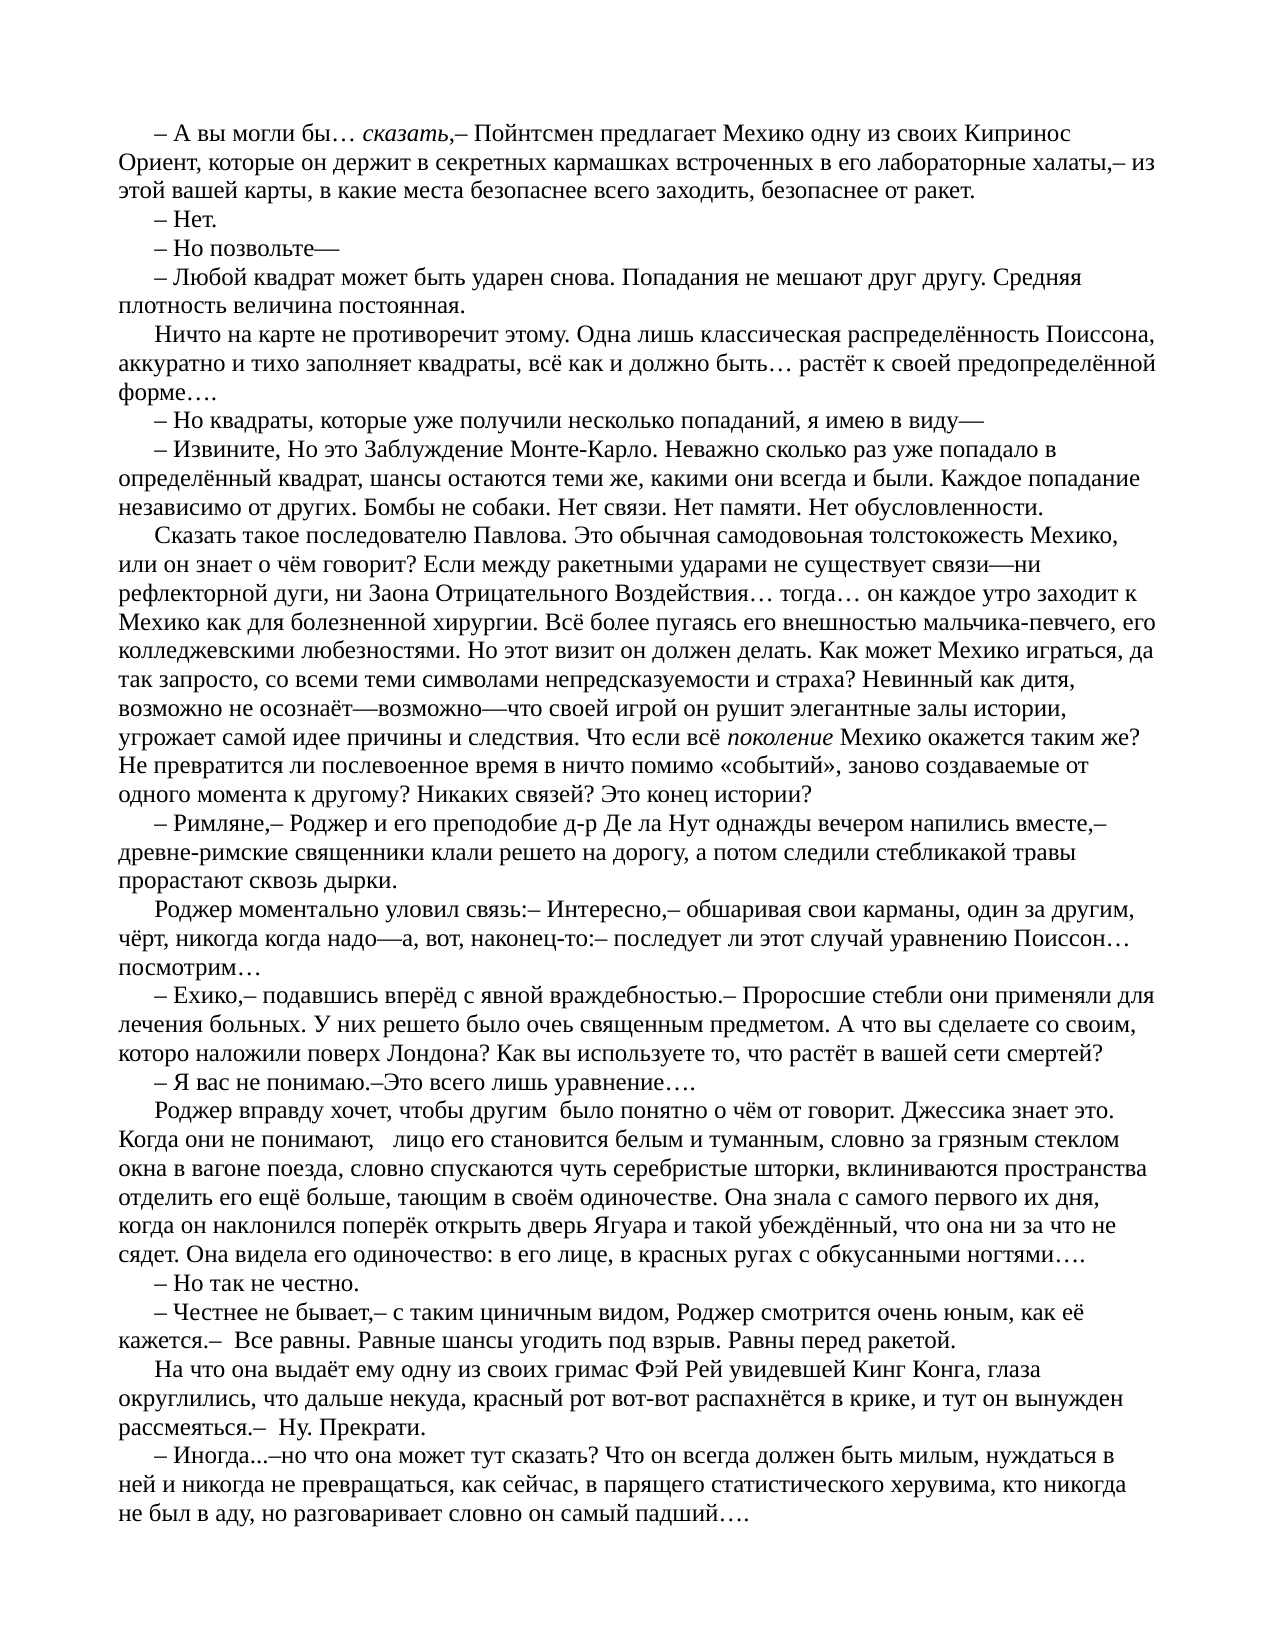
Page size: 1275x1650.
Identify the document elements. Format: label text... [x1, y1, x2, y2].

text – Я вас не понимаю.–Это всего лишь уравнение…. [118, 1067, 1157, 1096]
text – А вы могли бы… сказать,– Пойнтсмен предлагает Мехико одну из своих Кипринос Ориент, которые он держит в секретных кармашках встроченных в его лабораторные халаты,– из этой вашей карты, в какие места безопаснее всего заходить, безопаснее от ракет. [118, 118, 1157, 204]
text – Любой квадрат может быть ударен снова. Попадания не мешают друг другу. Средняя плотность величина постоянная. [118, 262, 1157, 319]
text – Ехико,– подавшись вперёд с явной враждебностью.– Проросшие стебли они применяли для лечения больных. У них решето было очеь священным предметом. А что вы сделаете со своим, которо наложили поверх Лондона? Как вы используете то, что растёт в вашей сети смертей? [118, 981, 1157, 1067]
text Роджер моментально уловил связь:– Интересно,– обшаривая свои карманы, один за другим, чёрт, никогда когда надо—а, вот, наконец-то:– последует ли этот случай уравнению Поиссон… посмотрим… [118, 894, 1157, 981]
text Сказать такое последователю Павлова. Это обычная самодовоьная толстокожесть Мехико, или он знает о чём говорит? Если между ракетными ударами не существует связи—ни рефлекторной дуги, ни Заона Отрицательного Воздействия… тогда… он каждое утро заходит к Мехико как для болезненной хирургии. Всё более пугаясь его внешностью мальчика-певчего, его колледжевскими любезностями. Но этот визит он должен делать. Как может Мехико играться, да так запросто, со всеми теми символами непредсказуемости и страха? Невинный как дитя, возможно не осознаёт—возможно—что своей игрой он рушит элегантные залы истории, угрожает самой идее причины и следствия. Что если всё поколение Мехико окажется таким же? Не превратится ли послевоенное время в ничто помимо «событий», заново создаваемые от одного момента к другому? Никаких связей? Это конец истории? [118, 521, 1157, 808]
text – Иногда...–но что она может тут сказать? Что он всегда должен быть милым, нуждаться в ней и никогда не превращаться, как сейчас, в парящего статистического херувима, кто никогда не был в аду, но разговаривает словно он самый падший…. [118, 1441, 1157, 1527]
text Роджер вправду хочет, чтобы другим было понятно о чём от говорит. Джессика знает это. Когда они не понимают, лицо его становится белым и туманным, словно за грязным стеклом окна в вагоне поезда, словно спускаются чуть серебристые шторки, вклиниваются пространства отделить его ещё больше, тающим в своём одиночестве. Она знала с самого первого их дня, когда он наклонился поперёк открыть дверь Ягуара и такой убеждённый, что она ни за что не сядет. Она видела его одиночество: в его лице, в красных ругах с обкусанными ногтями…. [118, 1096, 1157, 1268]
text – Римляне,– Роджер и его преподобие д-р Де ла Нут однажды вечером напились вместе,–древне-римские священники клали решето на дорогу, а потом следили стебликакой травы прорастают сквозь дырки. [118, 808, 1157, 894]
text – Извините, Но это Заблуждение Монте-Карло. Неважно сколько раз уже попадало в определённый квадрат, шансы остаются теми же, какими они всегда и были. Каждое попадание независимо от других. Бомбы не собаки. Нет связи. Нет памяти. Нет обусловленности. [118, 434, 1157, 521]
text – Но так не честно. [118, 1268, 1157, 1297]
text – Нет. [118, 204, 1157, 233]
text Ничто на карте не противоречит этому. Одна лишь классическая распределённость Поиссона, аккуратно и тихо заполняет квадраты, всё как и должно быть… растёт к своей предопределённой форме…. [118, 319, 1157, 406]
text – Честнее не бывает,– с таким циничным видом, Роджер смотрится очень юным, как её кажется.– Все равны. Равные шансы угодить под взрыв. Равны перед ракетой. [118, 1297, 1157, 1354]
text – Но квадраты, которые уже получили несколько попаданий, я имею в виду— [118, 406, 1157, 434]
text На что она выдаёт ему одну из своих гримас Фэй Рей увидевшей Кинг Конга, глаза округлились, что дальше некуда, красный рот вот-вот распахнётся в крике, и тут он вынужден рассмеяться.– Ну. Прекрати. [118, 1354, 1157, 1441]
text – Но позвольте— [118, 233, 1157, 262]
